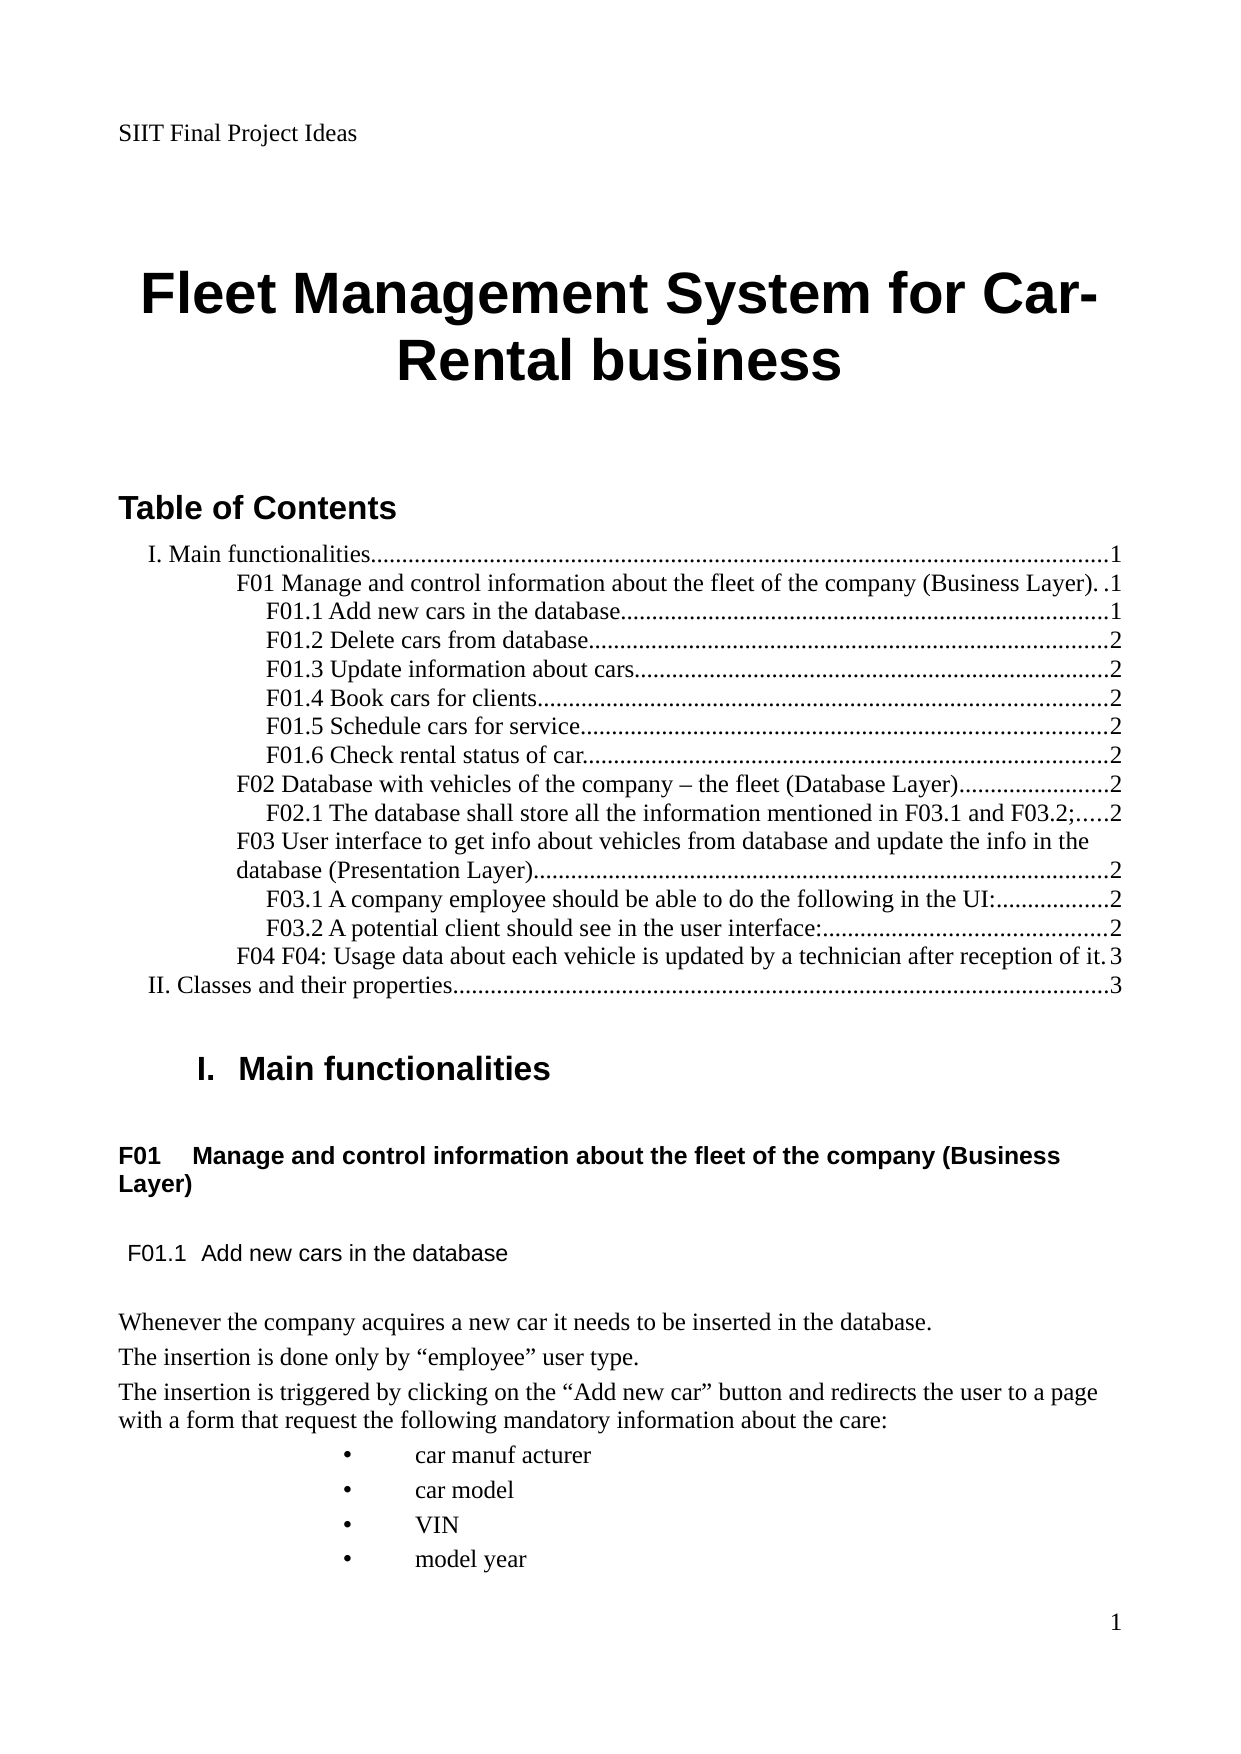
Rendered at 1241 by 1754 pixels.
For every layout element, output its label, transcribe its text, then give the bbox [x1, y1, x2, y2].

text F01.4 Book cars for clients 2 [266, 683, 1122, 711]
text F04 F04: Usage data about each vehicle is updated by a technician after reception of it 3 [236, 941, 1122, 970]
list model year [193, 1544, 1122, 1573]
text The insertion is triggered by clicking on the “Add new car” button and redirects the user to a page with a form that request the following mandatory information about the care: [118, 1377, 1122, 1434]
text Whenever the company acquires a new car it needs to be inserted in the database. [118, 1307, 1122, 1336]
text F01 Manage and control information about the fleet of the company (Business Layer) 1 [236, 568, 1122, 596]
list car model [193, 1475, 1122, 1504]
text F01.3 Update information about cars 2 [266, 654, 1122, 683]
text F01.2 Delete cars from database 2 [266, 625, 1122, 654]
list car manuf acturer [193, 1440, 1122, 1469]
text The insertion is done only by “employee” user type. [118, 1342, 1122, 1371]
subtitle Table of Contents [118, 488, 1122, 526]
text F02 Database with vehicles of the company – the fleet (Database Layer) 2 [236, 769, 1122, 798]
subtitle Main functionalities [197, 1048, 1122, 1087]
text F03.2 A potential client should see in the user interface: 2 [266, 913, 1122, 941]
title Fleet Management System for Car-Rental business [118, 259, 1122, 393]
subtitle Add new cars in the database [127, 1239, 1122, 1266]
text F03.1 A company employee should be able to do the following in the UI: 2 [266, 884, 1122, 913]
list VIN [193, 1510, 1122, 1538]
text I. Main functionalities 1 [148, 539, 1122, 568]
text II. Classes and their properties 3 [148, 970, 1122, 999]
text F01.5 Schedule cars for service. 2 [266, 711, 1122, 740]
text F01.1 Add new cars in the database 1 [266, 596, 1122, 625]
subtitle Manage and control information about the fleet of the company (Business Layer) [118, 1141, 1122, 1198]
text F01.6 Check rental status of car. 2 [266, 740, 1122, 769]
text F02.1 The database shall store all the information mentioned in F03.1 and F03.2; 2 [266, 798, 1122, 826]
text F03 User interface to get info about vehicles from database and update the info in the database (Presentation Layer) 2 [236, 826, 1122, 884]
